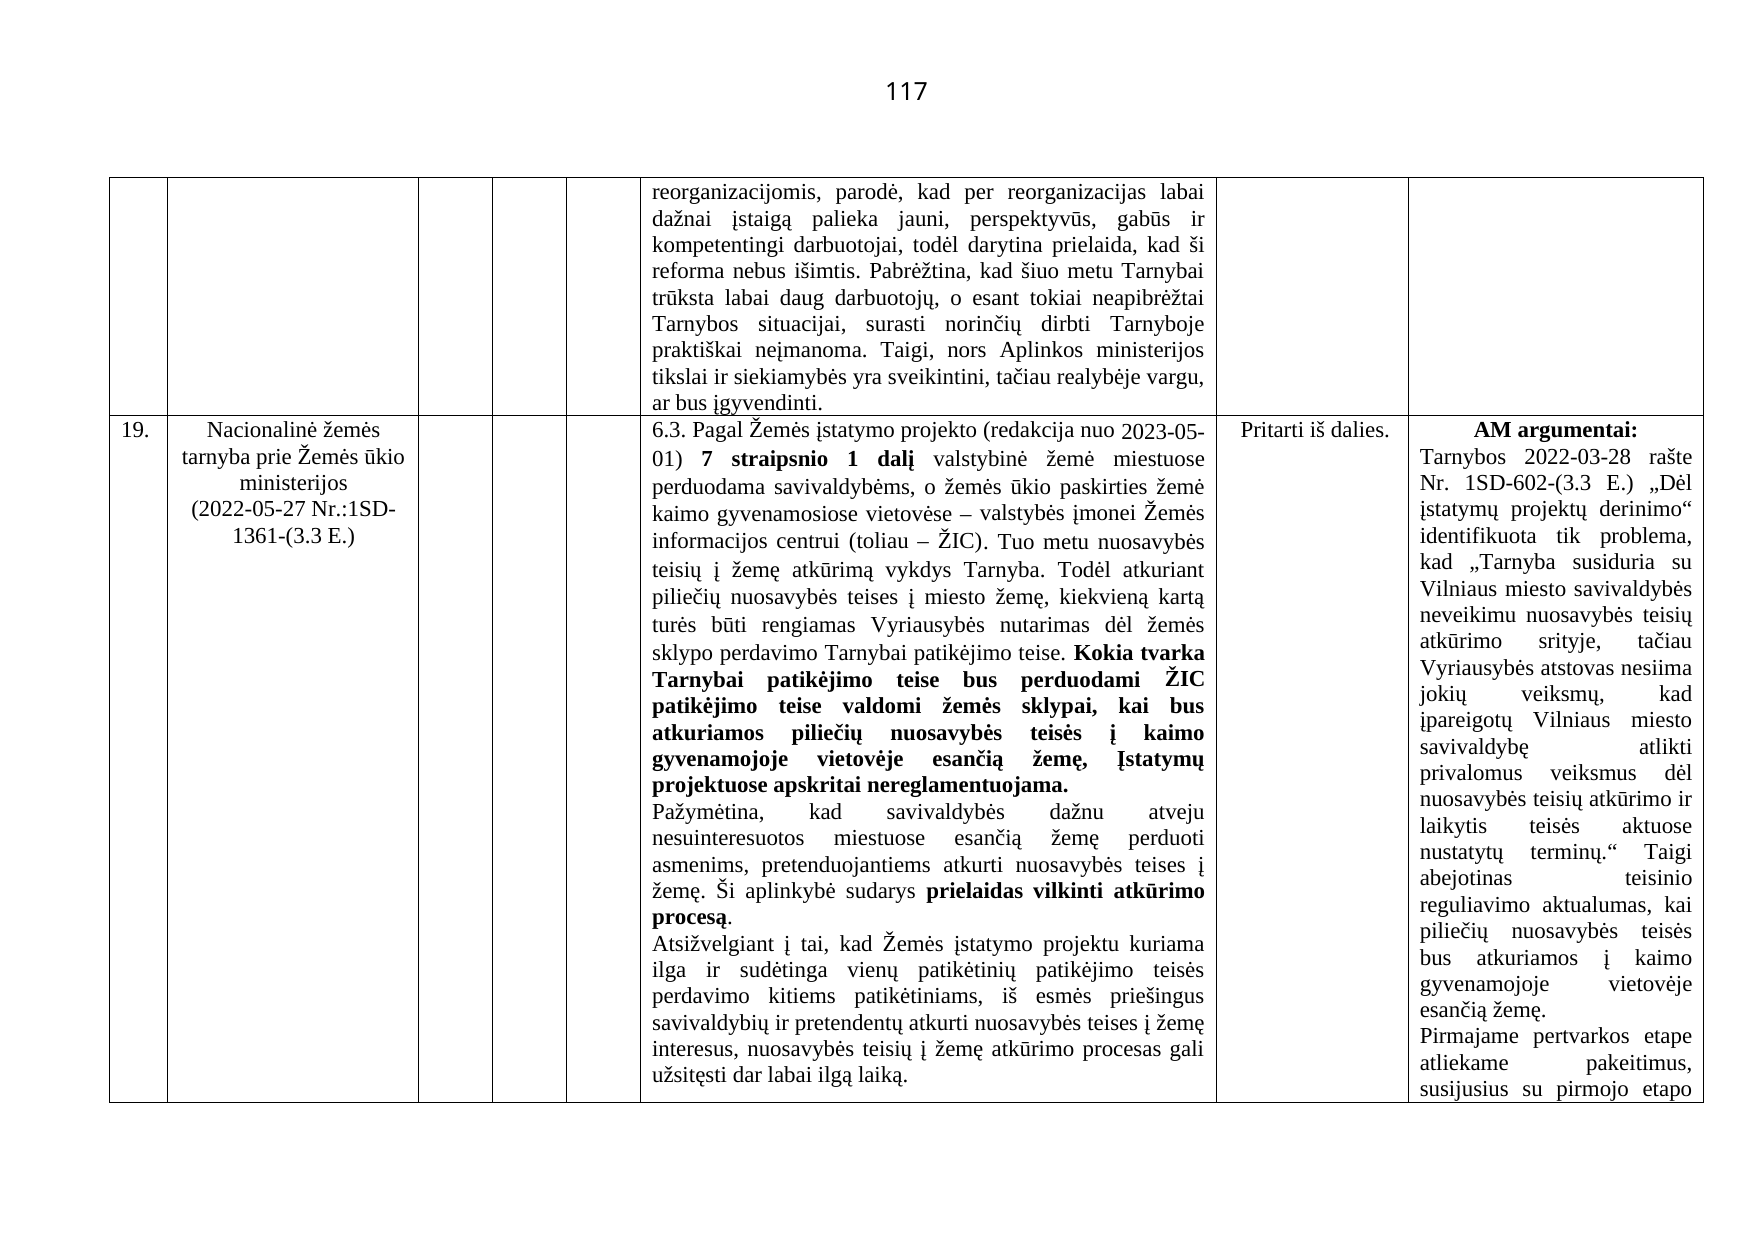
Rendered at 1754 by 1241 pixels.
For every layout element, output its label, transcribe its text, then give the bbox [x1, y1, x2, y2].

table_cell reorganizacijomis, parodė, kad per reorganizacijas labai dažnai įstaigą palieka jauni, perspektyvūs, gabūs ir kompetentingi darbuotojai, todėl darytina prielaida, kad ši reforma nebus išimtis. Pabrėžtina, kad šiuo metu Tarnybai trūksta labai daug darbuotojų, o esant tokiai neapibrėžtai Tarnybos situacijai, surasti norinčių dirbti Tarnyboje praktiškai neįmanoma. Taigi, nors Aplinkos ministerijos tikslai ir siekiamybės yra sveikintini, tačiau realybėje vargu, ar bus įgyvendinti. [641, 178, 1216, 415]
table_cell [567, 416, 640, 1102]
table_cell [493, 178, 566, 415]
table_cell [567, 178, 640, 415]
table_cell [110, 178, 167, 415]
table_cell [1409, 178, 1703, 415]
table_cell 6.3. Pagal Žemės įstatymo projekto (redakcija nuo 2023-05-01) 7 straipsnio 1 dalį valstybinė žemė miestuose perduodama savivaldybėms, o žemės ūkio paskirties žemė kaimo gyvenamosiose vietovėse – valstybės įmonei Žemės informacijos centrui (toliau – ŽIC). Tuo metu nuosavybės teisių į žemę atkūrimą vykdys Tarnyba. Todėl atkuriant piliečių nuosavybės teises į miesto žemę, kiekvieną kartą turės būti rengiamas Vyriausybės nutarimas dėl žemės sklypo perdavimo Tarnybai patikėjimo teise. Kokia tvarka Tarnybai patikėjimo teise bus perduodami ŽIC patikėjimo teise valdomi žemės sklypai, kai bus atkuriamos piliečių nuosavybės teisės į kaimo gyvenamojoje vietovėje esančią žemę, Įstatymų projektuose apskritai nereglamentuojama. Pažymėtina, kad savivaldybės dažnu atveju nesuinteresuotos miestuose esančią žemę perduoti asmenims, pretenduojantiems atkurti nuosavybės teises į žemę. Ši aplinkybė sudarys prielaidas vilkinti atkūrimo procesą. Atsižvelgiant į tai, kad Žemės įstatymo projektu kuriama ilga ir sudėtinga vienų patikėtinių patikėjimo teisės perdavimo kitiems patikėtiniams, iš esmės priešingus savivaldybių ir pretendentų atkurti nuosavybės teises į žemę interesus, nuosavybės teisių į žemę atkūrimo procesas gali užsitęsti dar labai ilgą laiką. [641, 416, 1216, 1102]
table_cell [1217, 178, 1408, 415]
table_cell [493, 416, 566, 1102]
table_cell [419, 416, 492, 1102]
table_cell AM argumentai: Tarnybos 2022-03-28 rašte Nr. 1SD-602-(3.3 E.) „Dėl įstatymų projektų derinimo“ identifikuota tik problema, kad „Tarnyba susiduria su Vilniaus miesto savivaldybės neveikimu nuosavybės teisių atkūrimo srityje, tačiau Vyriausybės atstovas nesiima jokių veiksmų, kad įpareigotų Vilniaus miesto savivaldybę atlikti privalomus veiksmus dėl nuosavybės teisių atkūrimo ir laikytis teisės aktuose nustatytų terminų.“ Taigi abejotinas teisinio reguliavimo aktualumas, kai piliečių nuosavybės teisės bus atkuriamos į kaimo gyvenamojoje vietovėje esančią žemę. Pirmajame pertvarkos etape atliekame pakeitimus, susijusius su pirmojo etapo [1409, 416, 1703, 1102]
table_cell 19. [110, 416, 167, 1102]
table_cell Pritarti iš dalies. [1217, 416, 1408, 1102]
table_cell Nacionalinė žemės tarnyba prie Žemės ūkio ministerijos (2022-05-27 Nr.:1SD-1361-(3.3 E.) [168, 416, 418, 1102]
table_cell [419, 178, 492, 415]
table_cell [168, 178, 418, 415]
